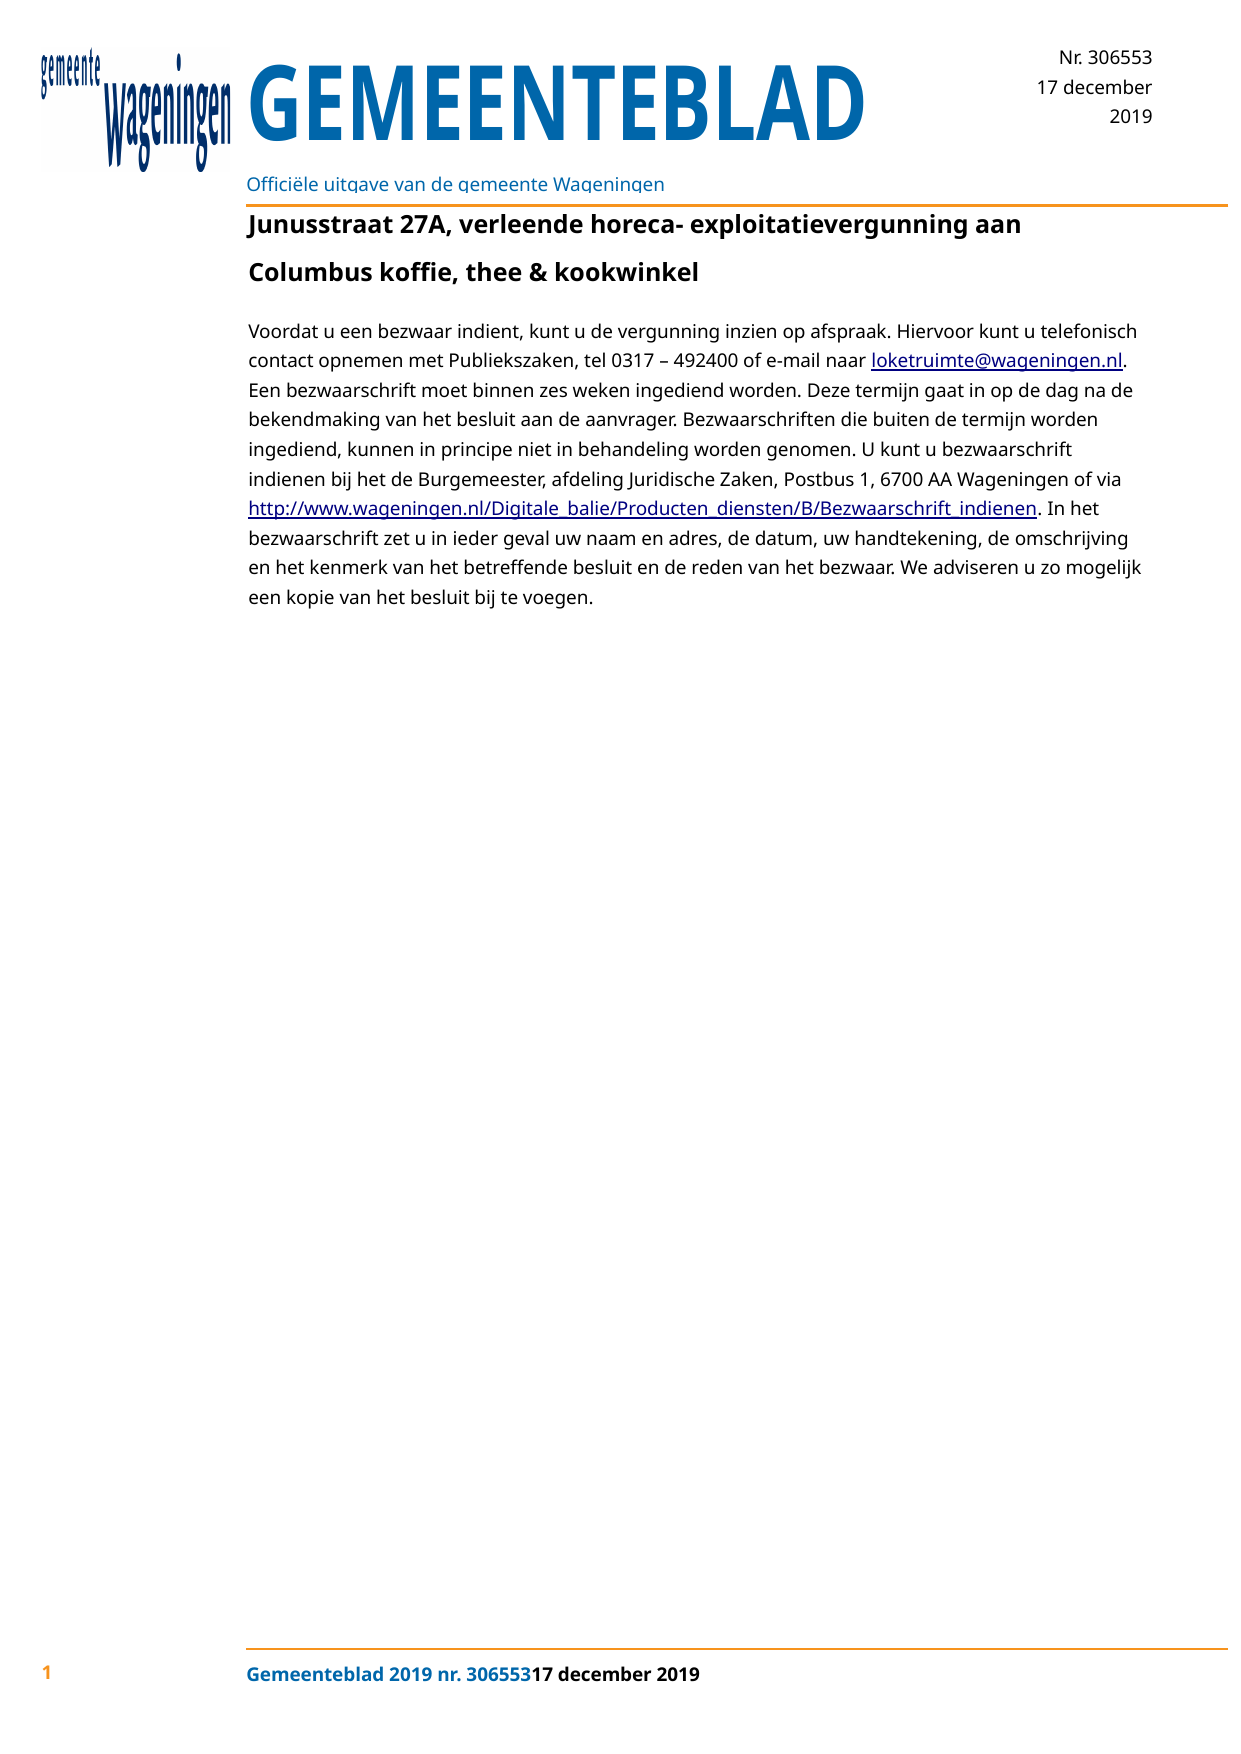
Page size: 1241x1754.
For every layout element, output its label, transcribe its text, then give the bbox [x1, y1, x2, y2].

text Voordat u een bezwaar indient, kunt u de vergunning inzien op afspraak. Hiervoor kunt u telefonisch contact opnemen met Publiekszaken, tel 0317 – 492400 of e-mail naar loketruimte@wageningen.nl. Een bezwaarschrift moet binnen zes weken ingediend worden. Deze termijn gaat in op de dag na de bekendmaking van het besluit aan de aanvrager. Bezwaarschriften die buiten de termijn worden ingediend, kunnen in principe niet in behandeling worden genomen. U kunt u bezwaarschrift indienen bij het de Burgemeester, afdeling Juridische Zaken, Postbus 1, 6700 AA Wageningen of via http://www.wageningen.nl/Digitale_balie/Producten_diensten/B/Bezwaarschrift_indienen. In het bezwaarschrift zet u in ieder geval uw naam en adres, de datum, uw handtekening, de omschrijving en het kenmerk van het betreffende besluit en de reden van het bezwaar. We adviseren u zo mogelijk een kopie van het besluit bij te voegen. [248, 318, 1152, 610]
picture [41, 47, 231, 172]
text Junusstraat 27A, verleende horeca- exploitatievergunning aan Columbus koffie, thee & kookwinkel [248, 207, 1152, 288]
